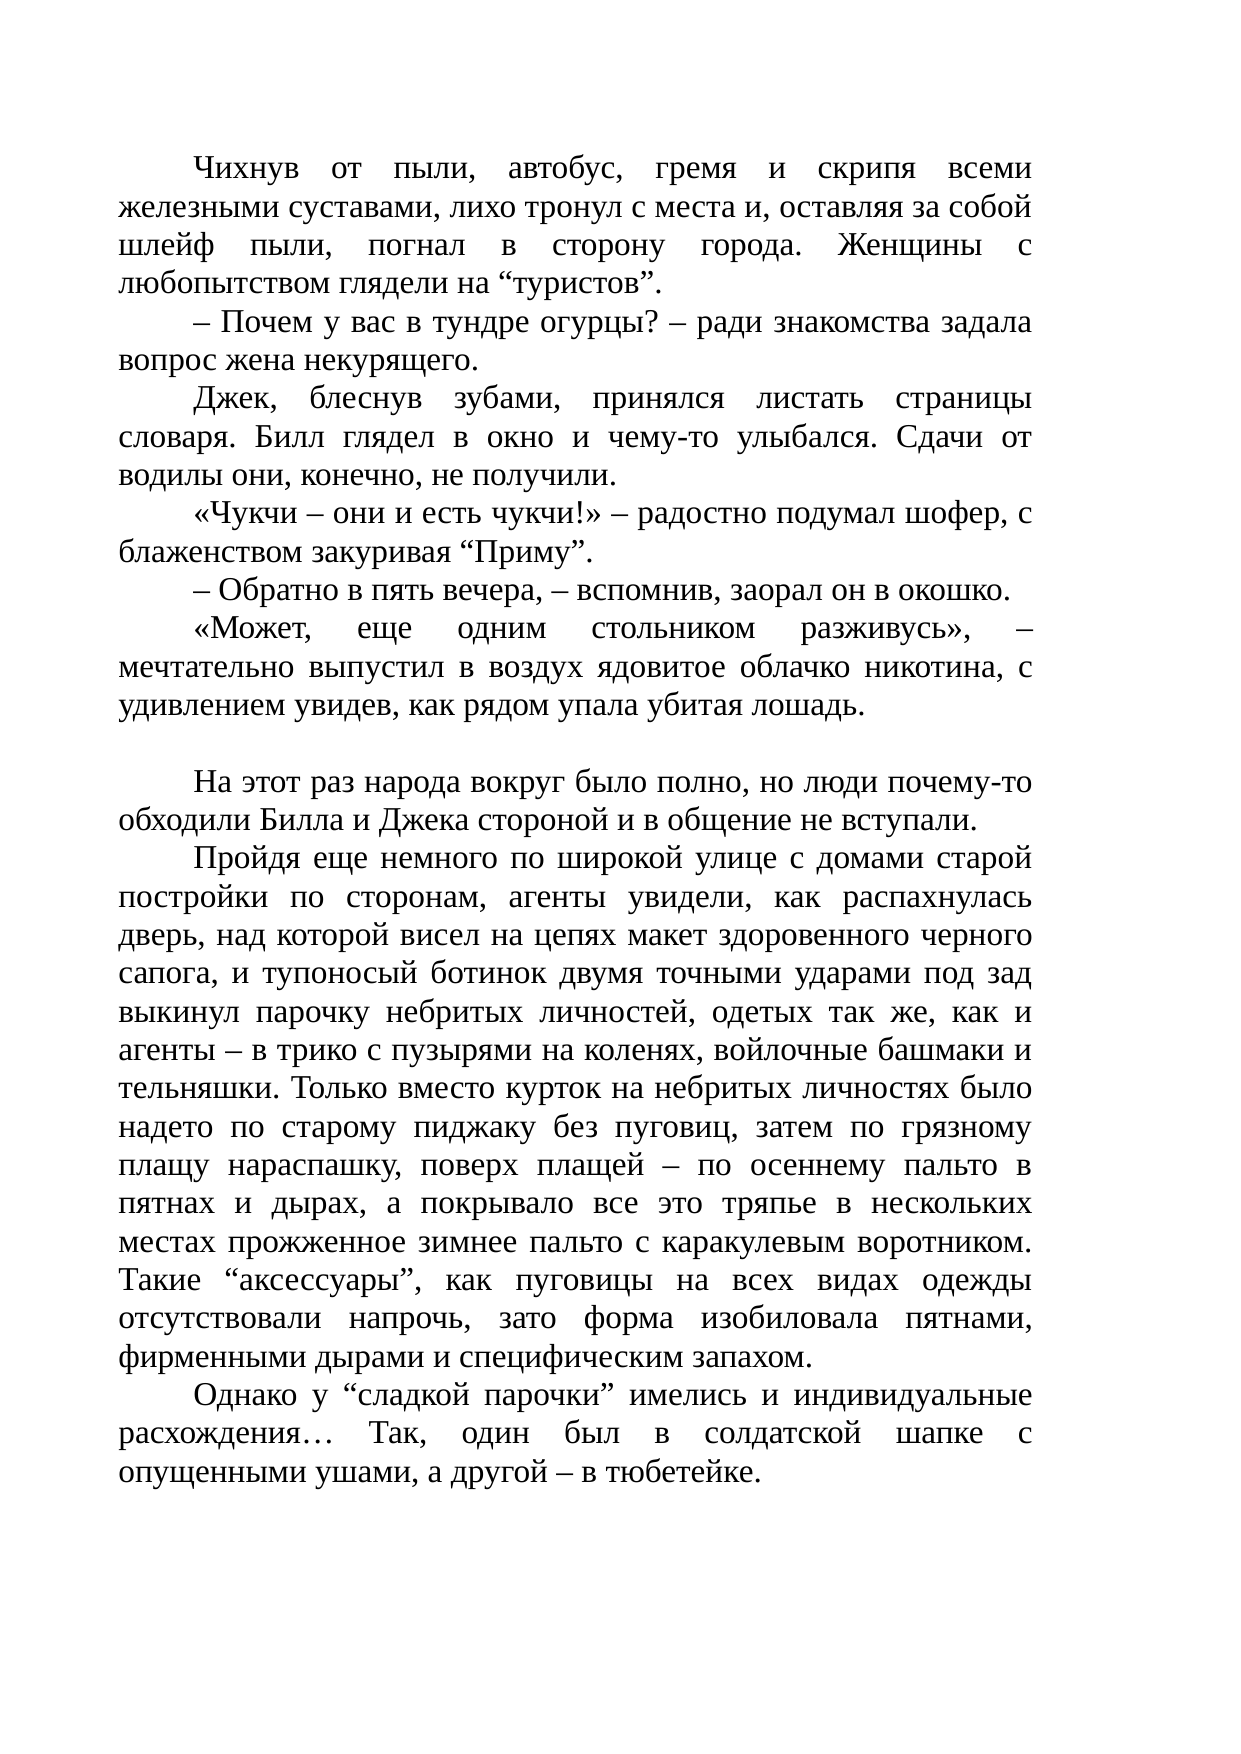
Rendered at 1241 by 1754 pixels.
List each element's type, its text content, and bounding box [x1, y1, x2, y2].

subtitle Однако у “сладкой парочки” имелись и индивидуальные расхождения… Так, один был в солдатской шапке с опущенными ушами, а другой – в тюбетейке. [118, 1374, 1033, 1489]
subtitle Джек, блеснув зубами, принялся листать страницы словаря. Билл глядел в окно и чему-то улыбался. Сдачи от водилы они, конечно, не получили. [118, 378, 1033, 493]
subtitle «Чукчи – они и есть чукчи!» – радостно подумал шофер, с блаженством закуривая “Приму”. [118, 493, 1033, 569]
subtitle Чихнув от пыли, автобус, гремя и скрипя всеми железными суставами, лихо тронул с места и, оставляя за собой шлейф пыли, погнал в сторону города. Женщины с любопытством глядели на “туристов”. [118, 148, 1033, 301]
subtitle «Может, еще одним стольником разживусь», – мечтательно выпустил в воздух ядовитое облачко никотина, с удивлением увидев, как рядом упала убитая лошадь. [118, 608, 1033, 723]
subtitle Пройдя еще немного по широкой улице с домами старой постройки по сторонам, агенты увидели, как распахнулась дверь, над которой висел на цепях макет здоровенного черного сапога, и тупоносый ботинок двумя точными ударами под зад выкинул парочку небритых личностей, одетых так же, как и агенты – в трико с пузырями на коленях, войлочные башмаки и тельняшки. Только вместо курток на небритых личностях было надето по старому пиджаку без пуговиц, затем по грязному плащу нараспашку, поверх плащей – по осеннему пальто в пятнах и дырах, а покрывало все это тряпье в нескольких местах прожженное зимнее пальто с каракулевым воротником. Такие “аксессуары”, как пуговицы на всех видах одежды отсутствовали напрочь, зато форма изобиловала пятнами, фирменными дырами и специфическим запахом. [118, 838, 1033, 1374]
subtitle – Обратно в пять вечера, – вспомнив, заорал он в окошко. [118, 569, 1033, 608]
subtitle – Почем у вас в тундре огурцы? – ради знакомства задала вопрос жена некурящего. [118, 301, 1033, 378]
subtitle На этот раз народа вокруг было полно, но люди почему-то обходили Билла и Джека стороной и в общение не вступали. [118, 761, 1033, 838]
